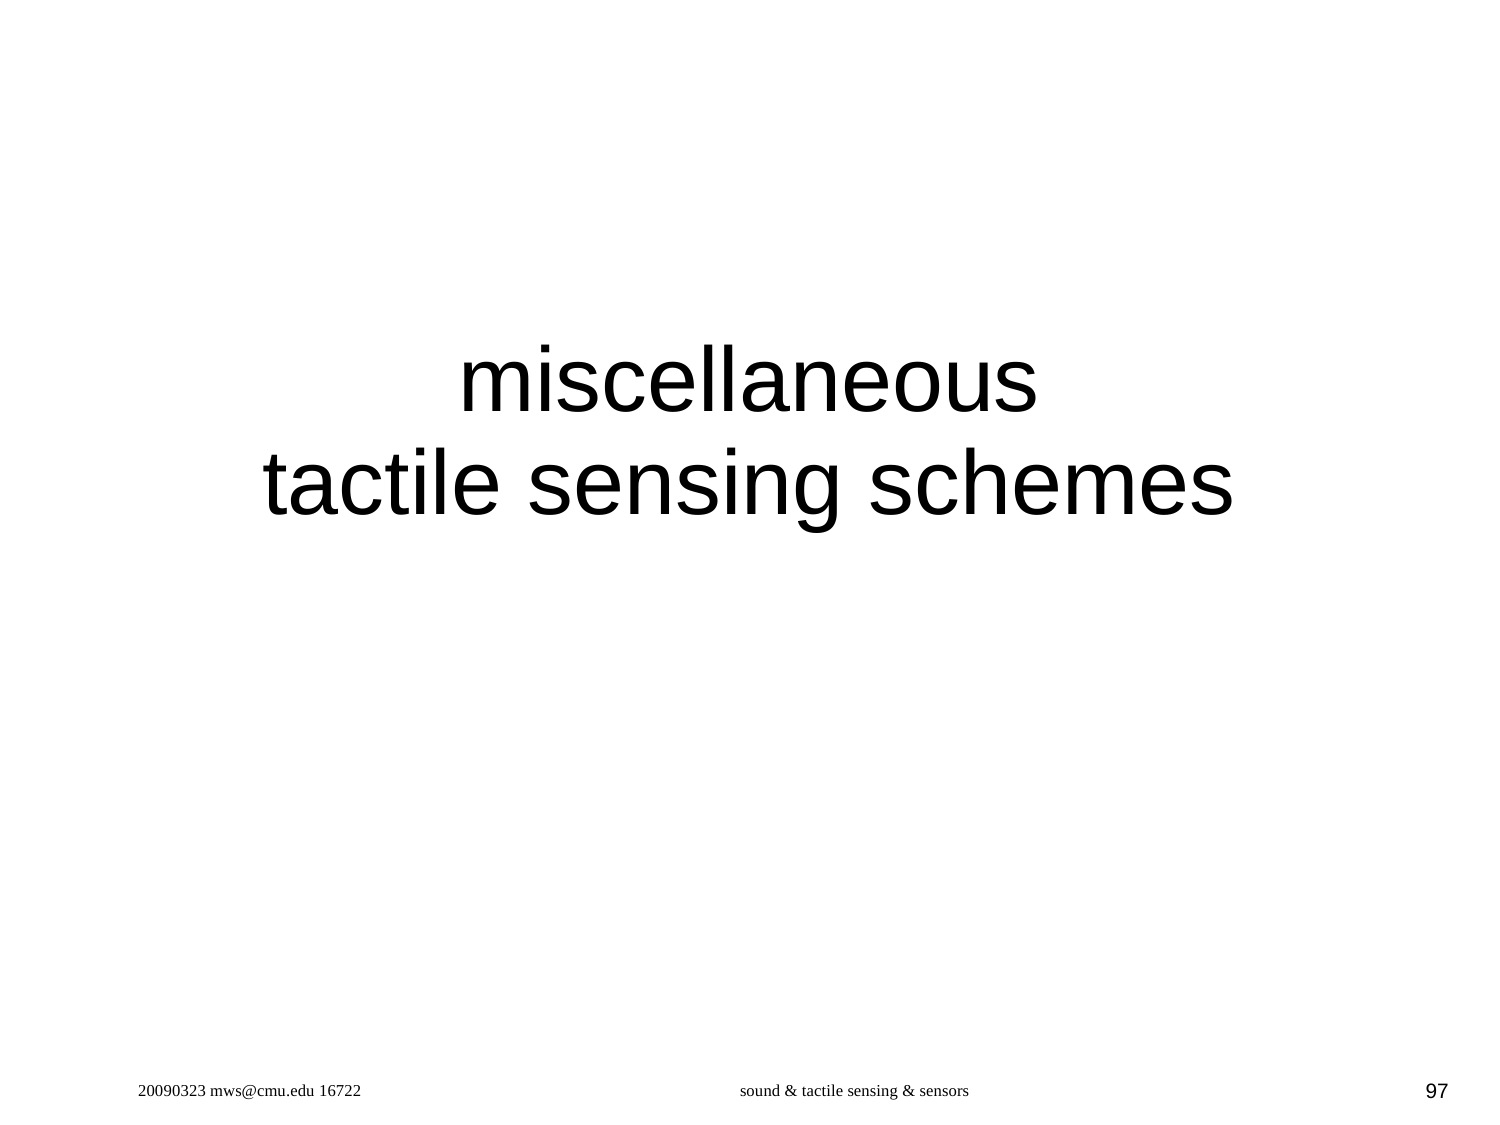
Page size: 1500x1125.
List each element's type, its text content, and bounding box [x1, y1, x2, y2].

title miscellaneous tactile sensing schemes [112, 299, 1388, 563]
